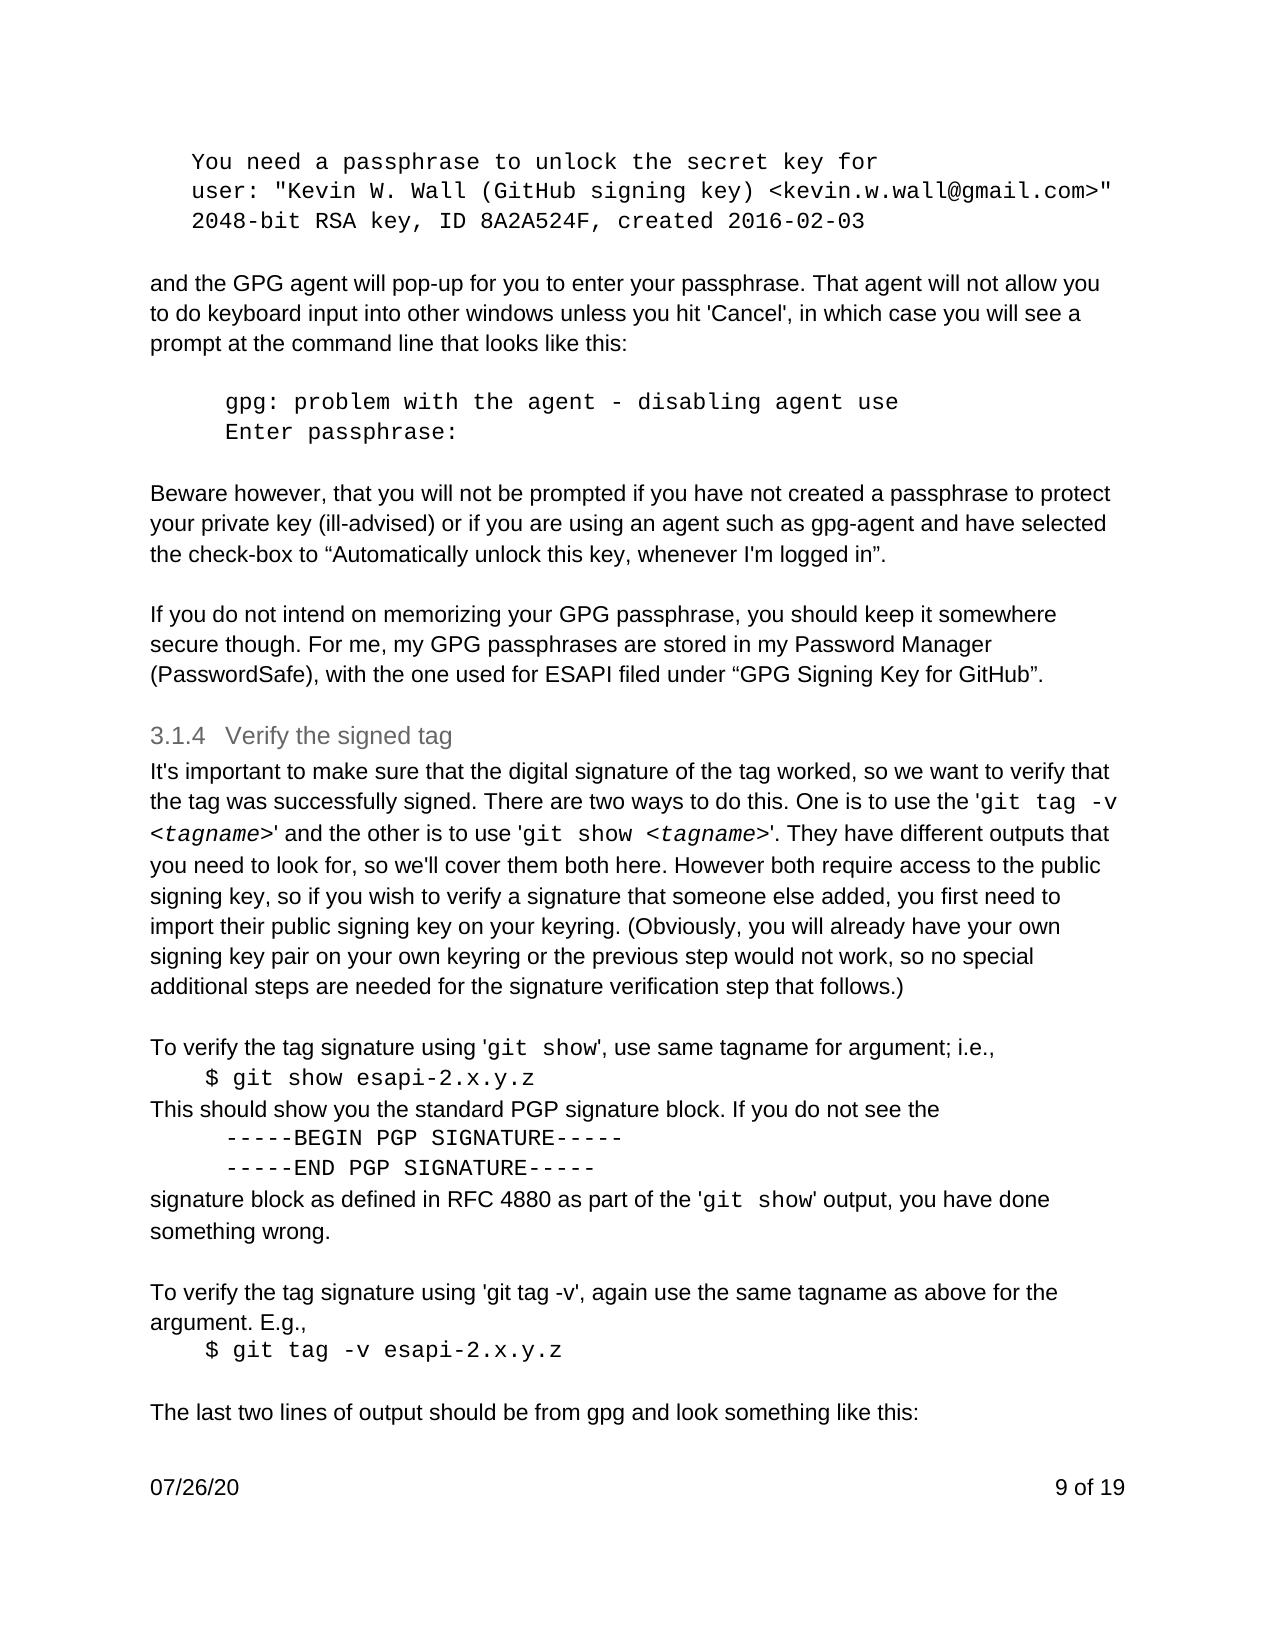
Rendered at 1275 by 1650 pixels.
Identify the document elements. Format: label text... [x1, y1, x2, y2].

text -----BEGIN PGP SIGNATURE----- [225, 1126, 1125, 1152]
text It's important to make sure that the digital signature of the tag worked, so we want to verify that the tag was successfully signed. There are two ways to do this. One is to use the 'git tag -v <tagname>' and the other is to use 'git show <tagname>'. They have different outputs that you need to look for, so we'll cover them both here. However both require access to the public signing key, so if you wish to verify a signature that someone else added, you first need to import their public signing key on your keyring. (Obviously, you will already have your own signing key pair on your own keyring or the previous step would not work, so no special additional steps are needed for the signature verification step that follows.) [150, 758, 1125, 1000]
text $ git show esapi-2.x.y.z [150, 1066, 1125, 1092]
text To verify the tag signature using 'git show', use same tagname for argument; i.e., [150, 1034, 1125, 1062]
text 2048-bit RSA key, ID 8A2A524F, created 2016-02-03 [150, 209, 1125, 236]
text Beware however, that you will not be prompted if you have not created a passphrase to protect your private key (ill-advised) or if you are using an agent such as gpg-agent and have selected the check-box to “Automatically unlock this key, whenever I'm logged in”. [150, 480, 1125, 567]
text To verify the tag signature using 'git tag -v', again use the same tagname as above for the argument. E.g., [150, 1278, 1125, 1335]
text You need a passphrase to unlock the secret key for [150, 150, 1125, 176]
text $ git tag -v esapi-2.x.y.z [150, 1339, 1125, 1365]
text signature block as defined in RFC 4880 as part of the 'git show' output, you have done something wrong. [150, 1186, 1125, 1244]
text The last two lines of output should be from gpg and look something like this: [150, 1399, 1125, 1425]
text gpg: problem with the agent - disabling agent use [225, 390, 1125, 416]
text Enter passphrase: [225, 420, 1125, 446]
text This should show you the standard PGP signature block. If you do not see the [150, 1096, 1125, 1122]
text user: "Kevin W. Wall (GitHub signing key) <kevin.w.wall@gmail.com>" [150, 180, 1125, 206]
text -----END PGP SIGNATURE----- [225, 1156, 1125, 1182]
subtitle Verify the signed tag [150, 721, 1125, 749]
text and the GPG agent will pop-up for you to enter your passphrase. That agent will not allow you [150, 269, 1125, 296]
text to do keyboard input into other windows unless you hit 'Cancel', in which case you will see a prompt at the command line that looks like this: [150, 300, 1125, 356]
text If you do not intend on memorizing your GPG passphrase, you should keep it somewhere secure though. For me, my GPG passphrases are stored in my Password Manager (PasswordSafe), with the one used for ESAPI filed under “GPG Signing Key for GitHub”. [150, 601, 1125, 688]
